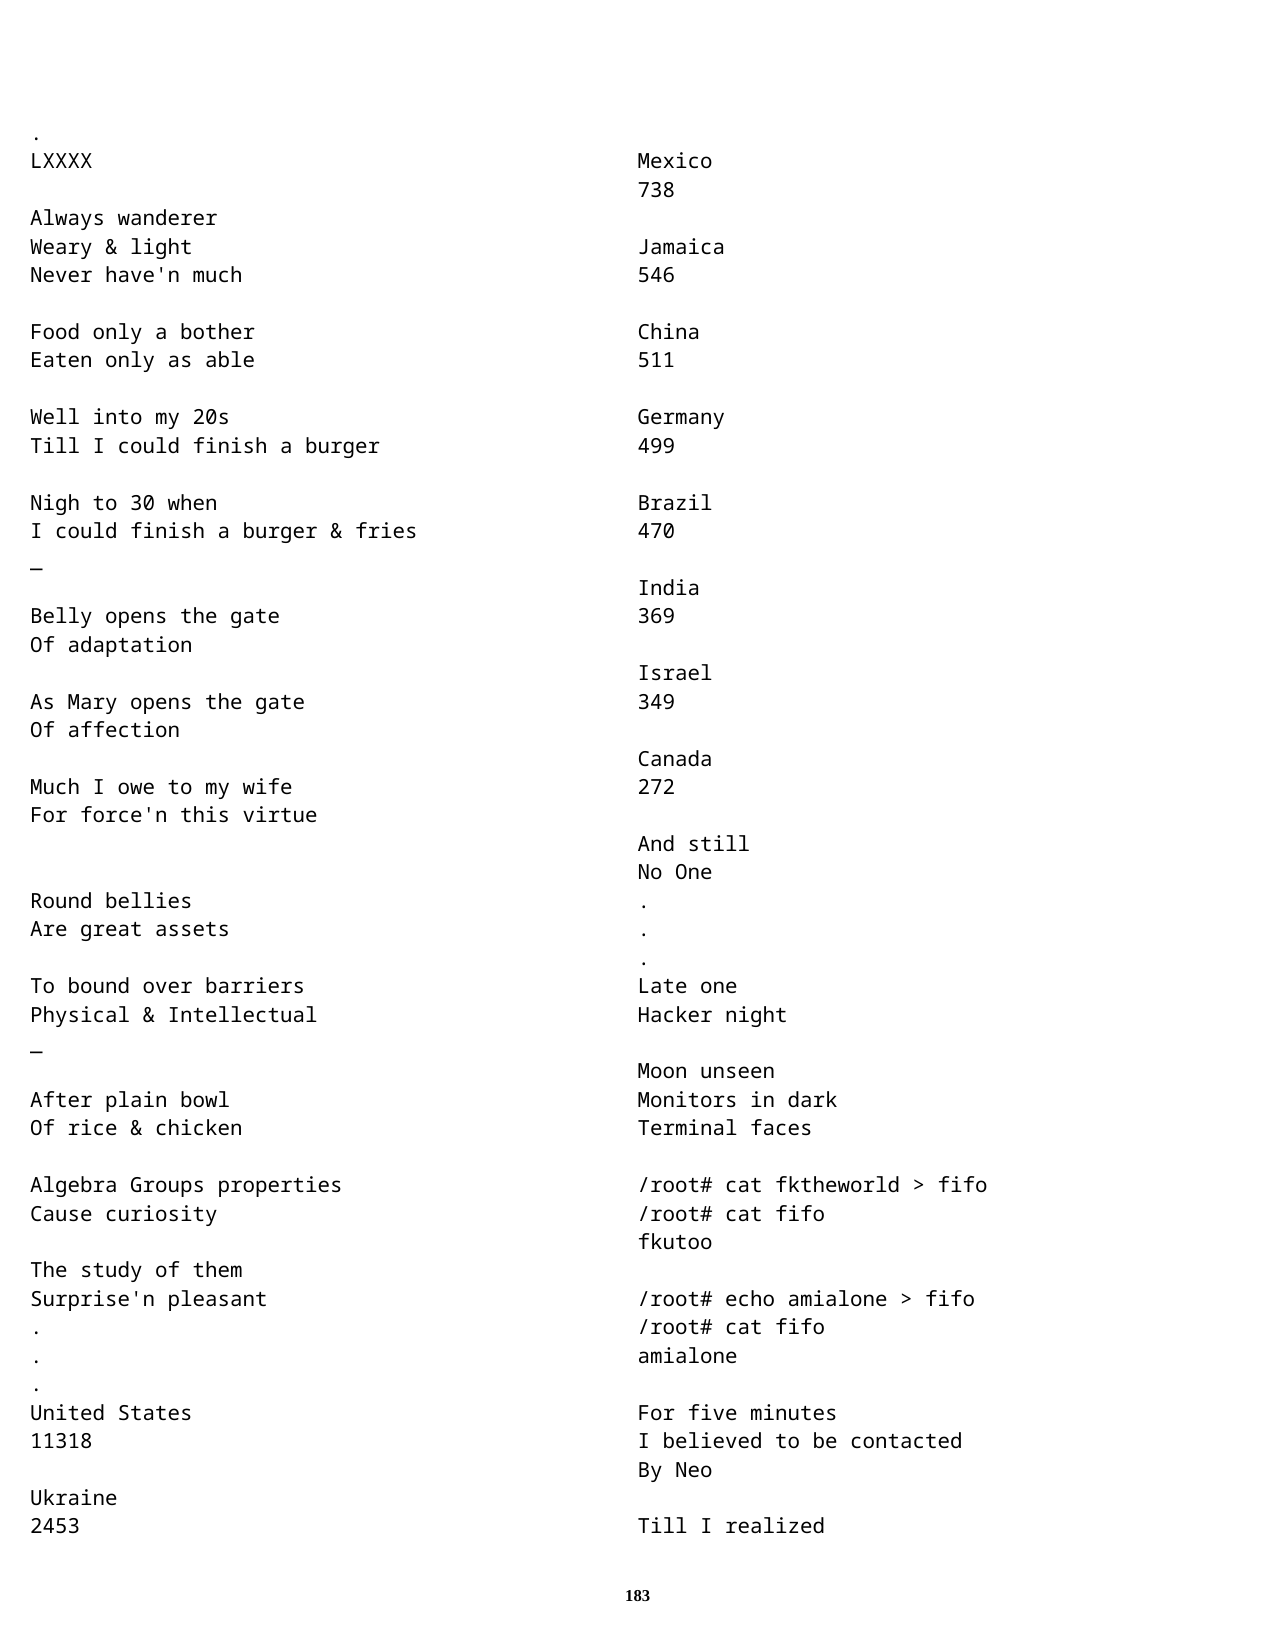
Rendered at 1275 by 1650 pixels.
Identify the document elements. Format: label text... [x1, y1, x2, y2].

text 349 [637, 687, 1245, 715]
text . [637, 886, 1245, 914]
text . [637, 914, 1245, 943]
text Are great assets [30, 914, 637, 943]
text Surprise'n pleasant [30, 1284, 637, 1312]
text Eaten only as able [30, 346, 637, 374]
text Germany [637, 402, 1245, 431]
text Much I owe to my wife [30, 772, 637, 801]
text 369 [637, 602, 1245, 630]
text Nigh to 30 when [30, 488, 637, 516]
text Of adaptation [30, 630, 637, 658]
text /root# cat fktheworld > fifo [637, 1170, 1245, 1199]
text 511 [637, 346, 1245, 374]
text . [30, 118, 637, 147]
text Jamaica [637, 232, 1245, 260]
text /root# echo amialone > fifo [637, 1284, 1245, 1312]
text The study of them [30, 1256, 637, 1284]
text 499 [637, 431, 1245, 459]
text 546 [637, 260, 1245, 289]
text Till I could finish a burger [30, 431, 637, 459]
text Mexico [637, 147, 1245, 175]
text 738 [637, 175, 1245, 203]
text fkutoo [637, 1227, 1245, 1256]
text Terminal faces [637, 1113, 1245, 1142]
text Cause curiosity [30, 1199, 637, 1227]
text LXXXX [30, 147, 637, 175]
text Canada [637, 744, 1245, 772]
text . [30, 1312, 637, 1341]
text China [637, 317, 1245, 346]
text Moon unseen [637, 1057, 1245, 1085]
text Till I realized [637, 1512, 1245, 1540]
text India [637, 573, 1245, 602]
text . [637, 943, 1245, 971]
text Always wanderer [30, 203, 637, 232]
text To bound over barriers [30, 971, 637, 1000]
text 11318 [30, 1426, 637, 1455]
text _ [30, 545, 637, 573]
text . [30, 1341, 637, 1369]
text 470 [637, 516, 1245, 545]
text For force'n this virtue [30, 801, 637, 829]
text Food only a bother [30, 317, 637, 346]
text Ukraine [30, 1483, 637, 1512]
text amialone [637, 1341, 1245, 1369]
text By Neo [637, 1455, 1245, 1483]
text /root# cat fifo [637, 1199, 1245, 1227]
text After plain bowl [30, 1085, 637, 1113]
text 272 [637, 772, 1245, 801]
text Weary & light [30, 232, 637, 260]
text Israel [637, 658, 1245, 687]
text Round bellies [30, 886, 637, 914]
text 2453 [30, 1512, 637, 1540]
text And still [637, 829, 1245, 857]
text Brazil [637, 488, 1245, 516]
text I believed to be contacted [637, 1426, 1245, 1455]
text Of rice & chicken [30, 1113, 637, 1142]
text Algebra Groups properties [30, 1170, 637, 1199]
text Hacker night [637, 1000, 1245, 1028]
text /root# cat fifo [637, 1312, 1245, 1341]
text Well into my 20s [30, 402, 637, 431]
text As Mary opens the gate [30, 687, 637, 715]
text Monitors in dark [637, 1085, 1245, 1113]
text United States [30, 1398, 637, 1426]
text Of affection [30, 715, 637, 744]
text Never have'n much [30, 260, 637, 289]
text _ [30, 1028, 637, 1057]
text For five minutes [637, 1398, 1245, 1426]
text I could finish a burger & fries [30, 516, 637, 545]
text Belly opens the gate [30, 602, 637, 630]
text . [30, 1369, 637, 1398]
text No One [637, 857, 1245, 886]
text Late one [637, 971, 1245, 1000]
text Physical & Intellectual [30, 1000, 637, 1028]
